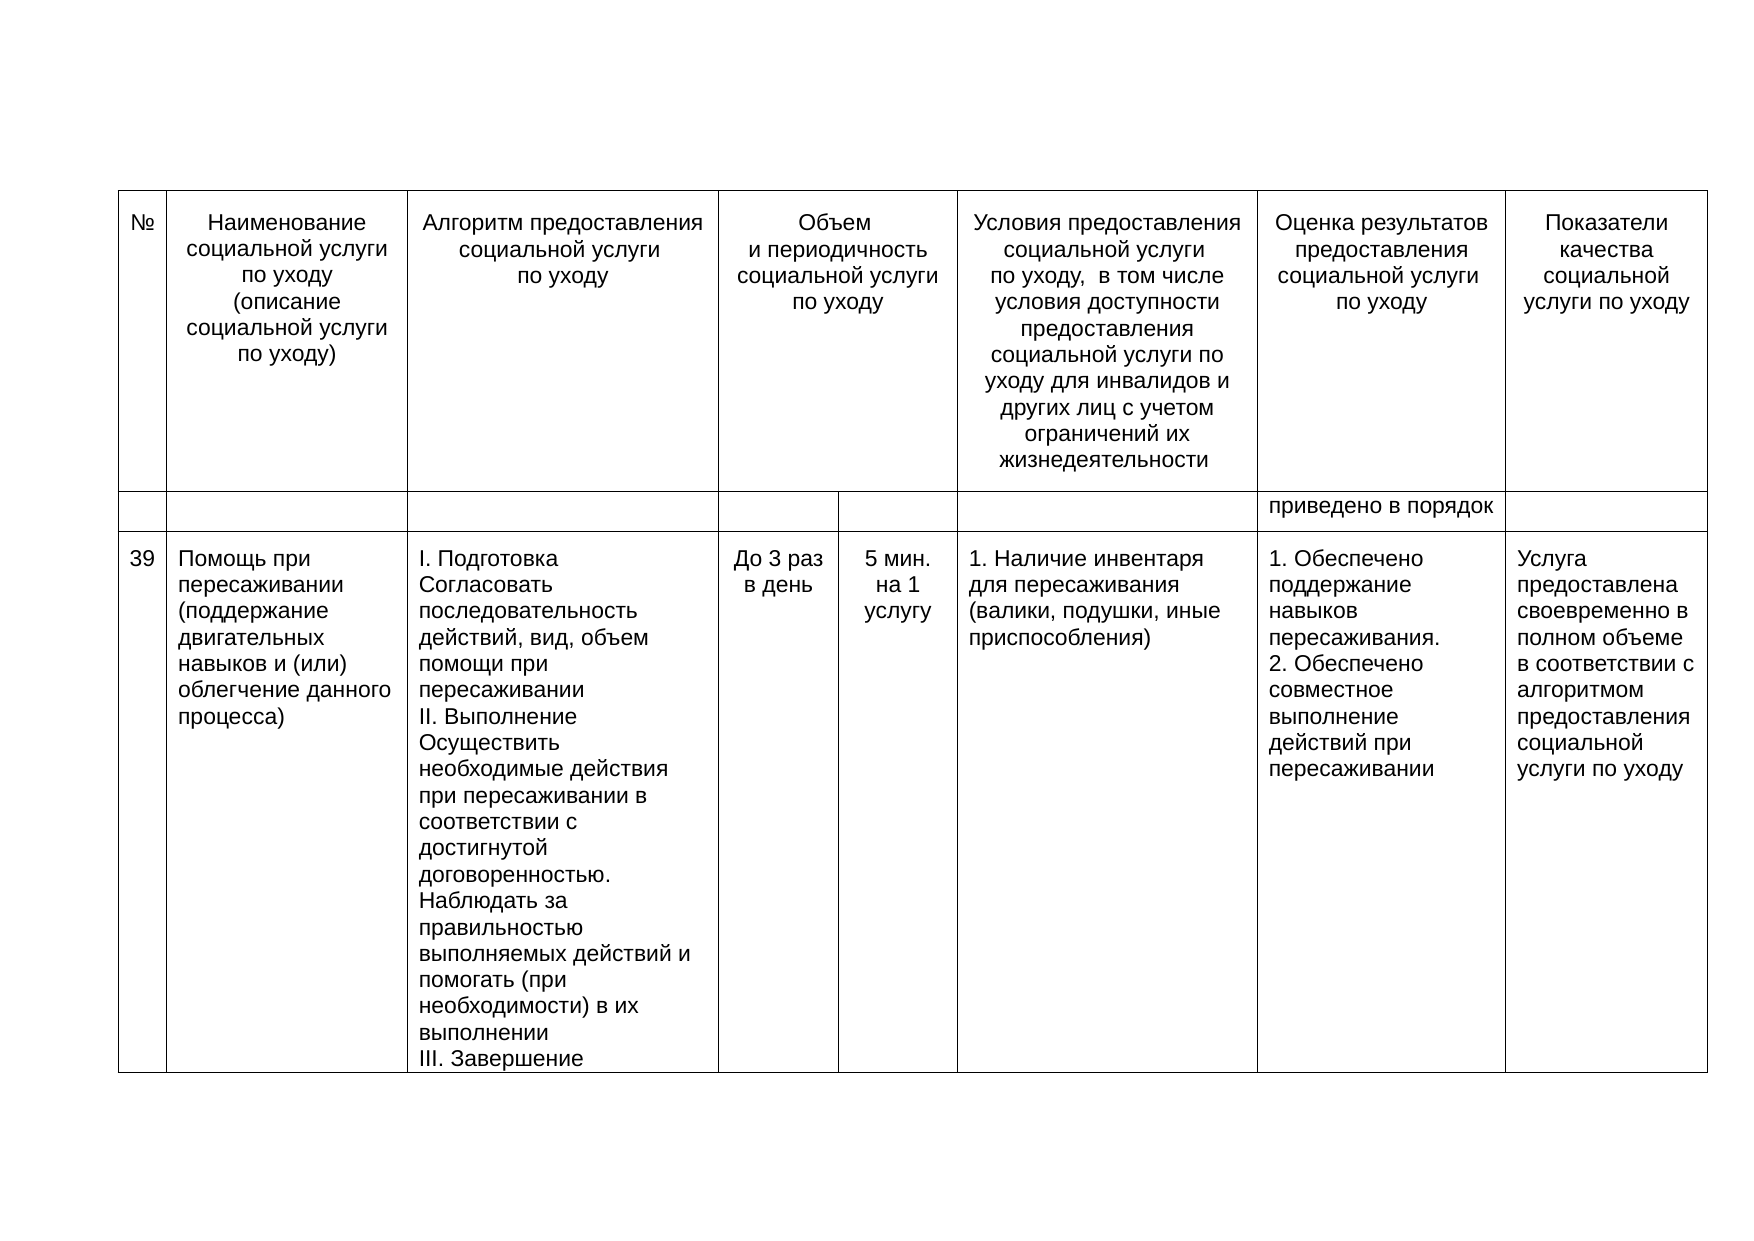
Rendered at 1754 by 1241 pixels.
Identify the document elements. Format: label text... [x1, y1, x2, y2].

table_cell [119, 492, 166, 531]
table_cell 1. Наличие инвентаря для пересаживания (валики, подушки, иные приспособления) [958, 532, 1257, 1072]
table_cell приведено в порядок [1258, 492, 1505, 531]
table_cell [958, 492, 1257, 531]
table_cell [408, 492, 718, 531]
table_header Наименование социальной услуги по уходу (описание социальной услуги по уходу) [167, 191, 407, 491]
table_cell Помощь при пересаживании (поддержание двигательных навыков и (или) облегчение данного процесса) [167, 532, 407, 1072]
table_cell I. Подготовка Согласовать последовательность действий, вид, объем помощи при пересаживании II. Выполнение Осуществить необходимые действия при пересаживании в соответствии с достигнутой договоренностью. Наблюдать за правильностью выполняемых действий и помогать (при необходимости) в их выполнении III. Завершение [408, 532, 718, 1072]
table_header Объем и периодичность социальной услуги по уходу [719, 191, 957, 491]
table_cell 5 мин. на 1 услугу [839, 532, 957, 1072]
table_header № [119, 191, 166, 491]
table_cell До 3 раз в день [719, 532, 838, 1072]
table_header Алгоритм предоставления социальной услуги по уходу [408, 191, 718, 491]
table_cell [1506, 492, 1707, 531]
table_cell [839, 492, 957, 531]
table_cell 1. Обеспечено поддержание навыков пересаживания. 2. Обеспечено совместное выполнение действий при пересаживании [1258, 532, 1505, 1072]
table_cell [719, 492, 838, 531]
table_cell Услуга предоставлена своевременно в полном объеме в соответствии с алгоритмом предоставления социальной услуги по уходу [1506, 532, 1707, 1072]
table_header Оценка результатов предоставления социальной услуги по уходу [1258, 191, 1505, 491]
table_header Показатели качества социальной услуги по уходу [1506, 191, 1707, 491]
table_cell [119, 532, 166, 1072]
table_cell [167, 492, 407, 531]
table_header Условия предоставления социальной услуги по уходу, в том числе условия доступности предоставления социальной услуги по уходу для инвалидов и других лиц с учетом ограничений их жизнедеятельности [958, 191, 1257, 491]
